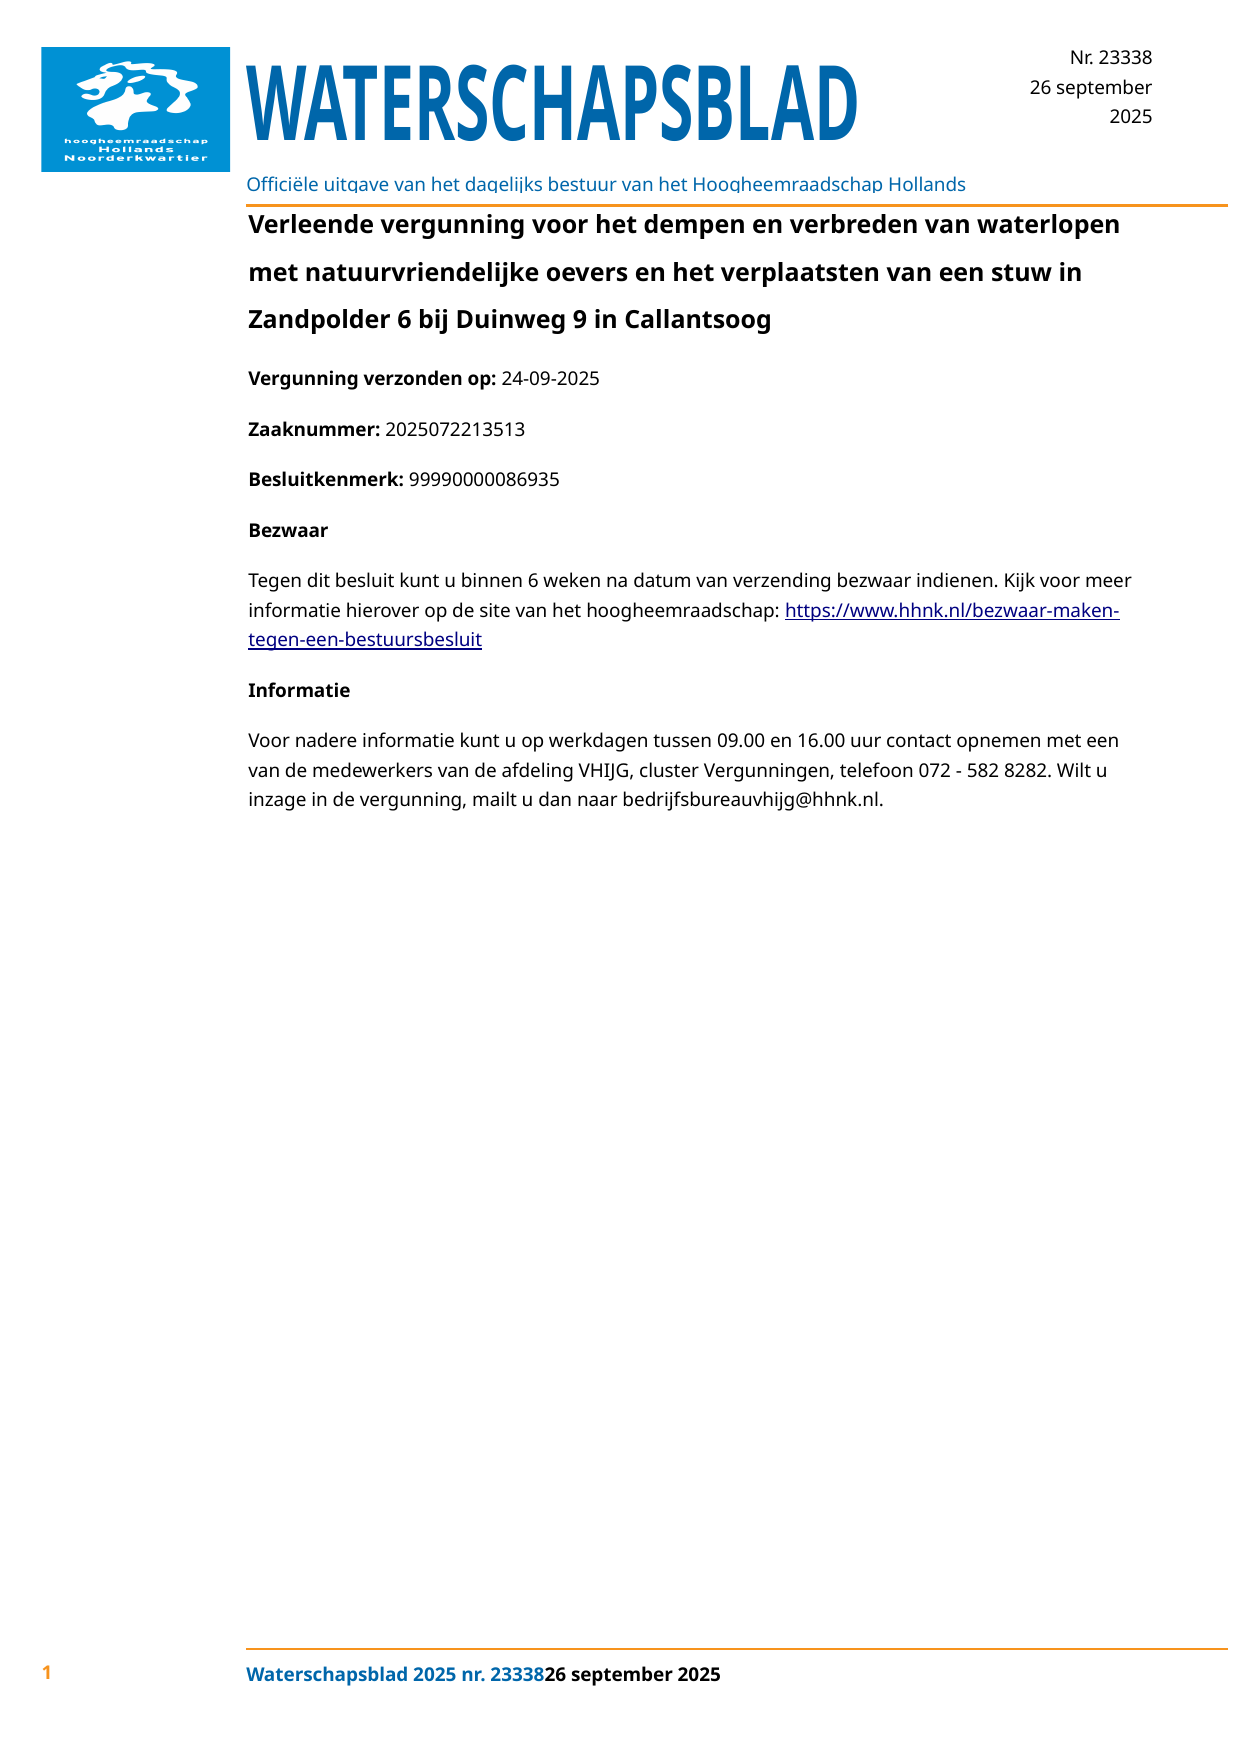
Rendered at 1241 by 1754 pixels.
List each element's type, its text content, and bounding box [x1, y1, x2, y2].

text Besluitkenmerk: 99990000086935 [248, 466, 1152, 492]
text Bezwaar [248, 517, 1152, 542]
picture [118, 62, 197, 112]
text Vergunning verzonden op: 24-09-2025 [248, 366, 1152, 391]
text Zaaknummer: 2025072213513 [248, 416, 1152, 442]
picture [129, 76, 144, 82]
text Verleende vergunning voor het dempen en verbreden van waterlopen met natuurvriendelijke oevers en het verplaatsten van een stuw in Zandpolder 6 bij Duinweg 9 in Callantsoog [248, 207, 1152, 336]
picture [88, 87, 157, 130]
text Voor nadere informatie kunt u op werkdagen tussen 09.00 en 16.00 uur contact opnemen met een van de medewerkers van de afdeling VHIJG, cluster Vergunningen, telefoon 072 - 582 8282. Wilt u inzage in de vergunning, mailt u dan naar bedrijfsbureauvhijg@hhnk.nl. [248, 727, 1152, 812]
text Informatie [248, 677, 1152, 702]
text Tegen dit besluit kunt u binnen 6 weken na datum van verzending bezwaar indienen. Kijk voor meer informatie hierover op de site van het hoogheemraadschap: https://www.hhnk.nl/bezwaar-maken-tegen-een-bestuursbesluit [248, 567, 1152, 652]
picture [78, 64, 122, 99]
